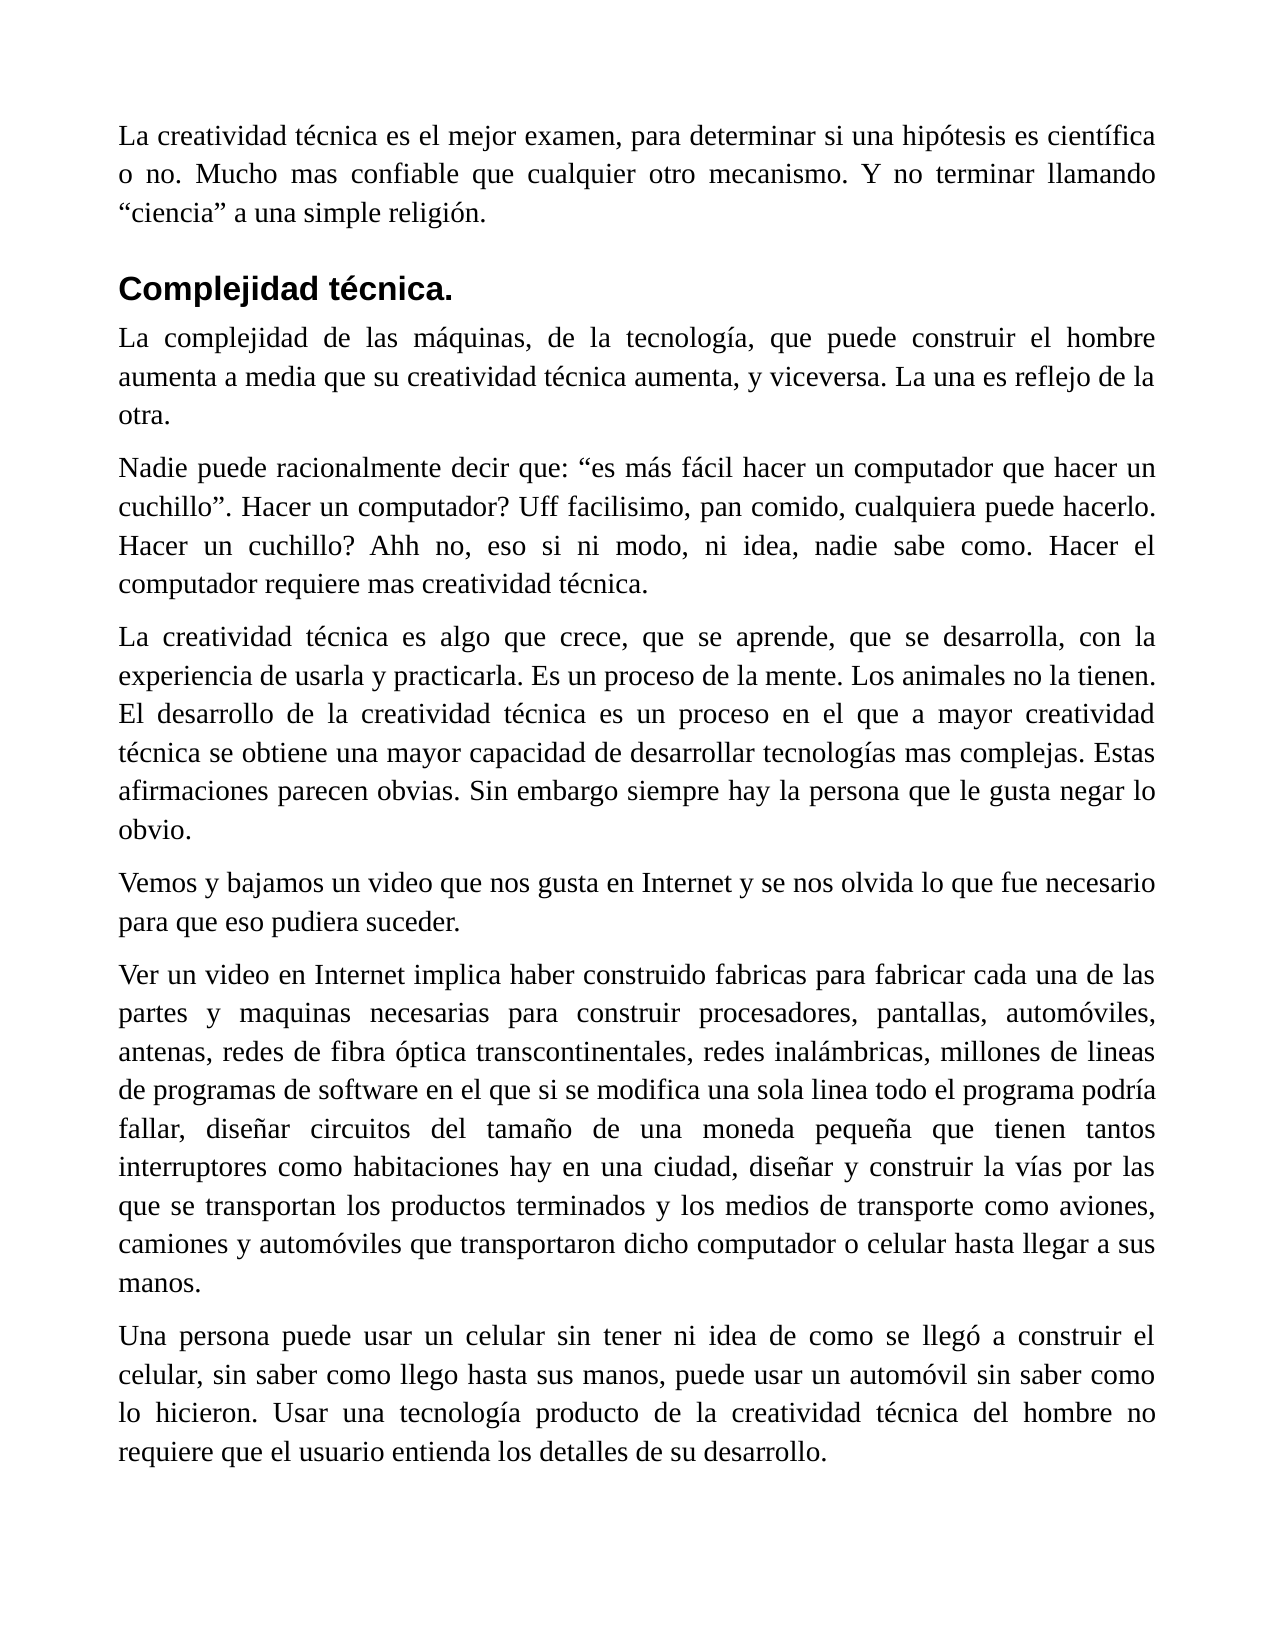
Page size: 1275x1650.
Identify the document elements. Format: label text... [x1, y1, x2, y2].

text Una persona puede usar un celular sin tener ni idea de como se llegó a construir el celular, sin saber como llego hasta sus manos, puede usar un automóvil sin saber como lo hicieron. Usar una tecnología producto de la creatividad técnica del hombre no requiere que el usuario entienda los detalles de su desarrollo. [118, 1318, 1157, 1467]
text Ver un video en Internet implica haber construido fabricas para fabricar cada una de las partes y maquinas necesarias para construir procesadores, pantallas, automóviles, antenas, redes de fibra óptica transcontinentales, redes inalámbricas, millones de lineas de programas de software en el que si se modifica una sola linea todo el programa podría fallar, diseñar circuitos del tamaño de una moneda pequeña que tienen tantos interruptores como habitaciones hay en una ciudad, diseñar y construir la vías por las que se transportan los productos terminados y los medios de transporte como aviones, camiones y automóviles que transportaron dicho computador o celular hasta llegar a sus manos. [118, 957, 1157, 1299]
text La complejidad de las máquinas, de la tecnología, que puede construir el hombre aumenta a media que su creatividad técnica aumenta, y viceversa. La una es reflejo de la otra. [118, 320, 1157, 431]
text La creatividad técnica es algo que crece, que se aprende, que se desarrolla, con la experiencia de usarla y practicarla. Es un proceso de la mente. Los animales no la tienen. El desarrollo de la creatividad técnica es un proceso en el que a mayor creatividad técnica se obtiene una mayor capacidad de desarrollar tecnologías mas complejas. Estas afirmaciones parecen obvias. Sin embargo siempre hay la persona que le gusta negar lo obvio. [118, 619, 1157, 846]
text Vemos y bajamos un video que nos gusta en Internet y se nos olvida lo que fue necesario para que eso pudiera suceder. [118, 865, 1157, 937]
text La creatividad técnica es el mejor examen, para determinar si una hipótesis es científica o no. Mucho mas confiable que cualquier otro mecanismo. Y no terminar llamando “ciencia” a una simple religión. [118, 118, 1157, 229]
text Nadie puede racionalmente decir que: “es más fácil hacer un computador que hacer un cuchillo”. Hacer un computador? Uff facilisimo, pan comido, cualquiera puede hacerlo. Hacer un cuchillo? Ahh no, eso si ni modo, ni idea, nadie sabe como. Hacer el computador requiere mas creatividad técnica. [118, 451, 1157, 600]
subtitle Complejidad técnica. [118, 269, 1157, 308]
